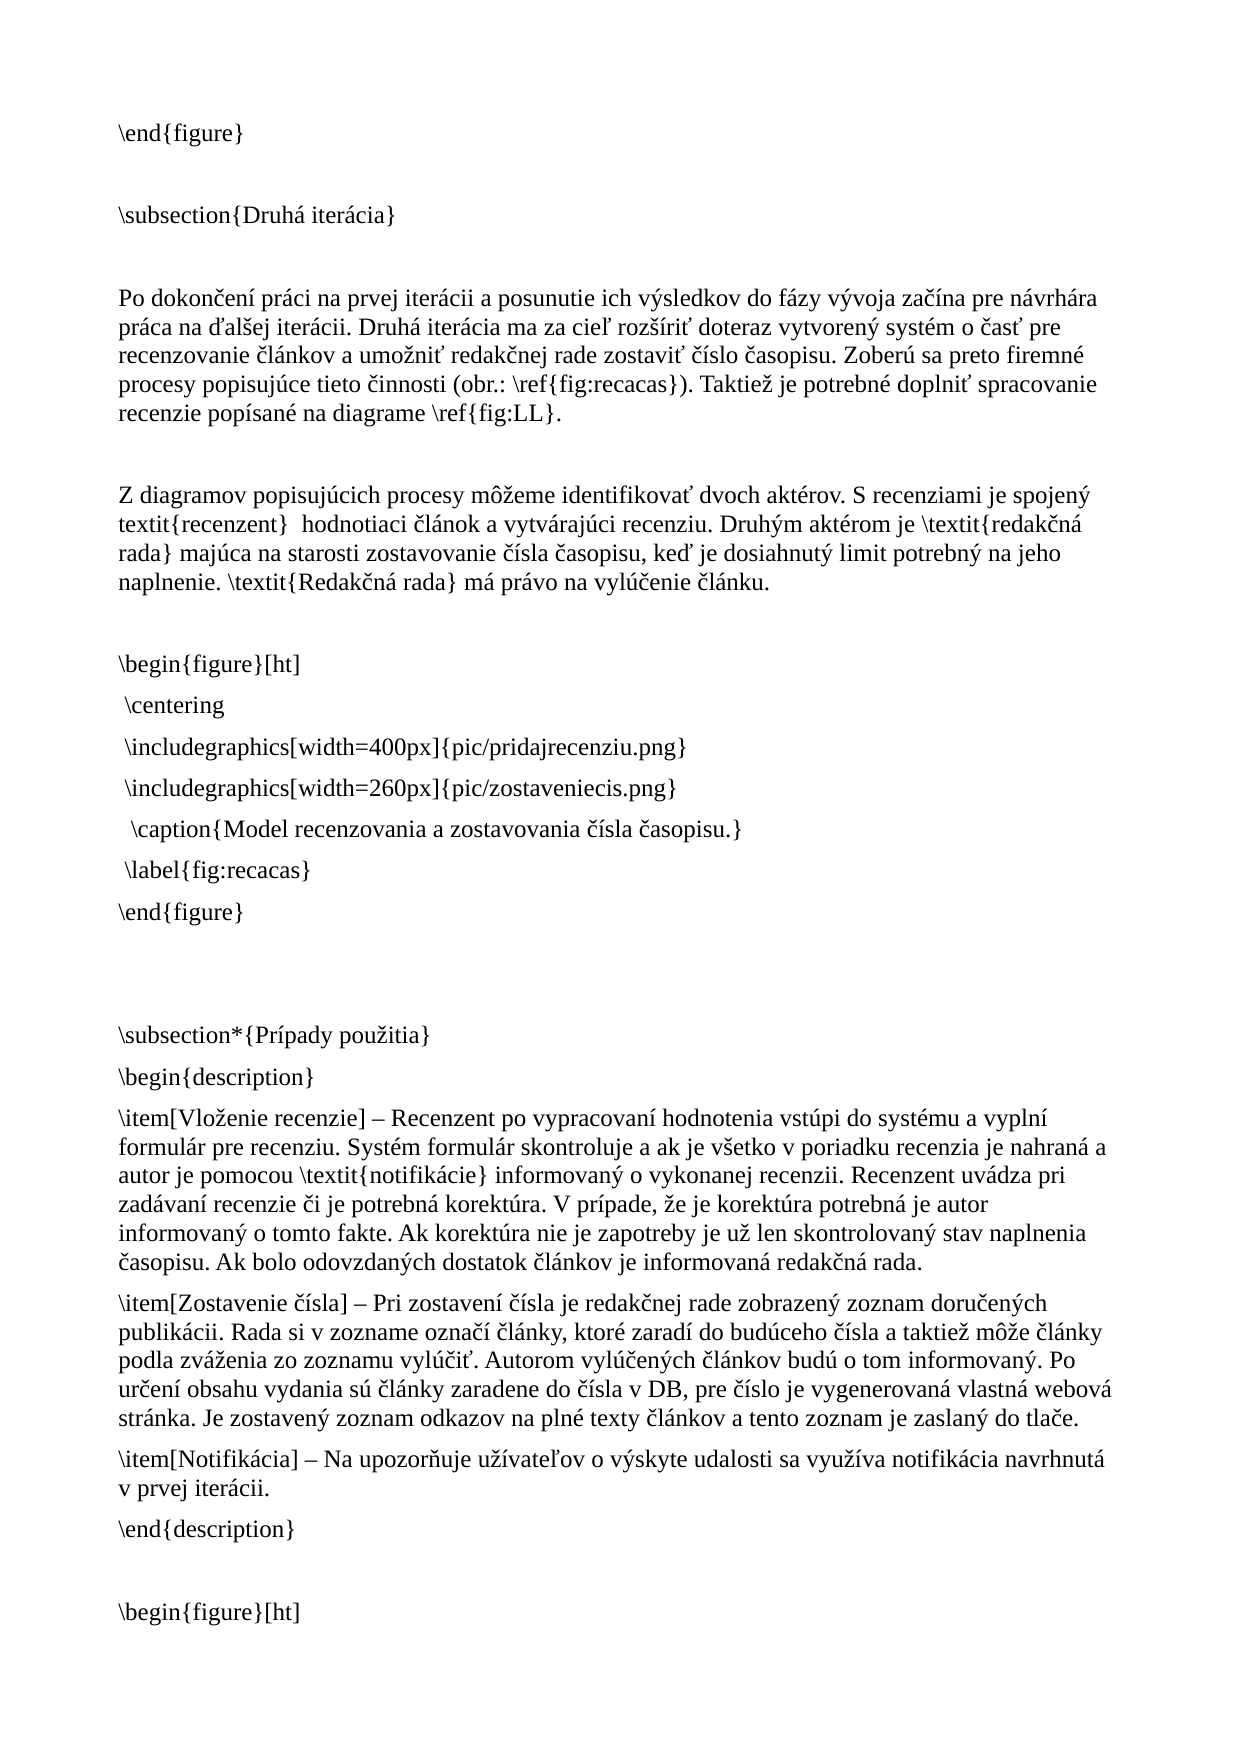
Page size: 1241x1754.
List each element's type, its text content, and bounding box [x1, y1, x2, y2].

text Z diagramov popisujúcich procesy môžeme identifikovať dvoch aktérov. S recenziami je spojený textit{recenzent} hodnotiaci článok a vytvárajúci recenziu. Druhým aktérom je \textit{redakčná rada} majúca na starosti zostavovanie čísla časopisu, keď je dosiahnutý limit potrebný na jeho naplnenie. \textit{Redakčná rada} má právo na vylúčenie článku. [118, 481, 1119, 596]
text \subsection*{Prípady použitia} [118, 1021, 1119, 1049]
text \label{fig:recacas} [118, 856, 1119, 884]
text \item[Vloženie recenzie] – Recenzent po vypracovaní hodnotenia vstúpi do systému a vyplní formulár pre recenziu. Systém formulár skontroluje a ak je všetko v poriadku recenzia je nahraná a autor je pomocou \textit{notifikácie} informovaný o vykonanej recenzii. Recenzent uvádza pri zadávaní recenzie či je potrebná korektúra. V prípade, že je korektúra potrebná je autor informovaný o tomto fakte. Ak korektúra nie je zapotreby je už len skontrolovaný stav naplnenia časopisu. Ak bolo odovzdaných dostatok článkov je informovaná redakčná rada. [118, 1103, 1119, 1276]
text \end{figure} [118, 897, 1119, 926]
text Po dokončení práci na prvej iterácii a posunutie ich výsledkov do fázy vývoja začína pre návrhára práca na ďalšej iterácii. Druhá iterácia ma za cieľ rozšíriť doteraz vytvorený systém o časť pre recenzovanie článkov a umožniť redakčnej rade zostaviť číslo časopisu. Zoberú sa preto firemné procesy popisujúce tieto činnosti (obr.: \ref{fig:recacas}). Taktiež je potrebné doplniť spracovanie recenzie popísané na diagrame \ref{fig:LL}. [118, 283, 1119, 427]
text \item[Zostavenie čísla] – Pri zostavení čísla je redakčnej rade zobrazený zoznam doručených publikácii. Rada si v zozname označí články, ktoré zaradí do budúceho čísla a taktiež môže články podla zváženia zo zoznamu vylúčiť. Autorom vylúčených článkov budú o tom informovaný. Po určení obsahu vydania sú články zaradene do čísla v DB, pre číslo je vygenerovaná vlastná webová stránka. Je zostavený zoznam odkazov na plné texty článkov a tento zoznam je zaslaný do tlače. [118, 1288, 1119, 1432]
text \begin{description} [118, 1062, 1119, 1091]
text \item[Notifikácia] – Na upozorňuje užívateľov o výskyte udalosti sa využíva notifikácia navrhnutá v prvej iterácii. [118, 1444, 1119, 1502]
text \end{figure} [118, 118, 1119, 147]
text \begin{figure}[ht] [118, 1597, 1119, 1626]
text \caption{Model recenzovania a zostavovania čísla časopisu.} [118, 814, 1119, 843]
text \includegraphics[width=400px]{pic/pridajrecenziu.png} [118, 732, 1119, 761]
text \subsection{Druhá iterácia} [118, 201, 1119, 229]
text \begin{figure}[ht] [118, 649, 1119, 678]
text \end{description} [118, 1514, 1119, 1543]
text \includegraphics[width=260px]{pic/zostaveniecis.png} [118, 773, 1119, 802]
text \centering [118, 691, 1119, 719]
